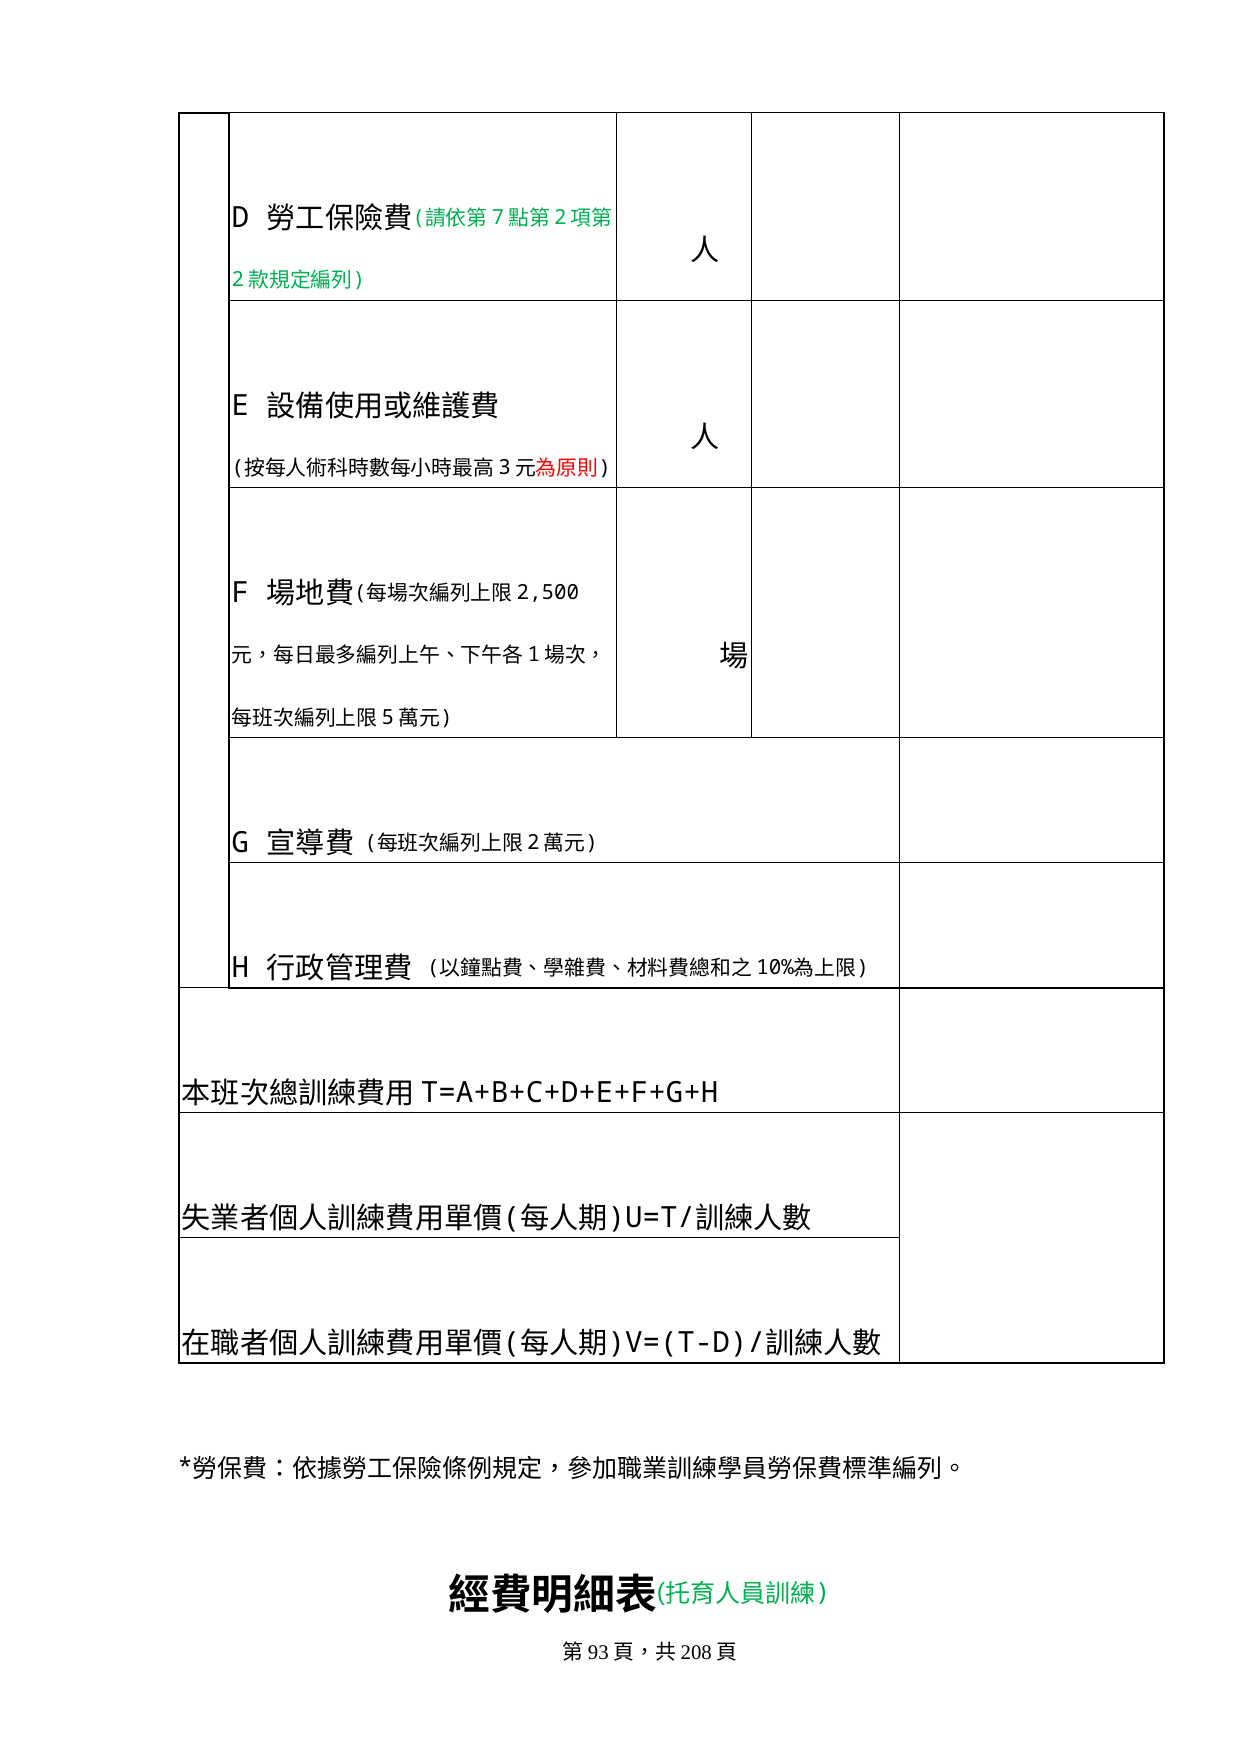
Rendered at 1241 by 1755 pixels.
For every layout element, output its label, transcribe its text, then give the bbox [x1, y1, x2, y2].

table_cell 本班次總訓練費用T=A+B+C+D+E+F+G+H [180, 988, 899, 1112]
table_cell G 宣導費 (每班次編列上限2萬元) [230, 738, 899, 862]
table_cell 人 [617, 301, 751, 487]
table_cell [900, 488, 1163, 737]
table_cell F 場地費(每場次編列上限2,500元，每日最多編列上午、下午各1場次，每班次編列上限5萬元) [230, 488, 616, 737]
table_cell [900, 1237, 1163, 1362]
text *勞保費：依據勞工保險條例規定，參加職業訓練學員勞保費標準編列。 [177, 1424, 1122, 1487]
table_cell [900, 863, 1163, 987]
table_cell [900, 301, 1163, 487]
table_cell 場 [617, 488, 751, 737]
table_header [180, 114, 228, 987]
table_cell [900, 1113, 1163, 1237]
table_cell H 行政管理費 (以鐘點費、學雜費、材料費總和之10%為上限) [230, 863, 899, 987]
table_cell 失業者個人訓練費用單價(每人期)U=T/訓練人數 [180, 1113, 899, 1237]
table_cell [900, 989, 1163, 1112]
table_cell E 設備使用或維護費 (按每人術科時數每小時最高3元為原則) [230, 301, 616, 487]
text 經費明細表(托育人員訓練) [177, 1549, 1122, 1612]
table_cell 在職者個人訓練費用單價(每人期)V=(T-D)/訓練人數 [180, 1238, 899, 1362]
table_cell 人 [617, 113, 751, 299]
table_cell [900, 113, 1163, 299]
table_cell [752, 301, 899, 487]
table_cell [900, 738, 1163, 862]
table_cell D 勞工保險費(請依第7點第2項第2款規定編列) [230, 113, 616, 299]
table_cell [752, 488, 899, 737]
table_cell [752, 113, 899, 299]
